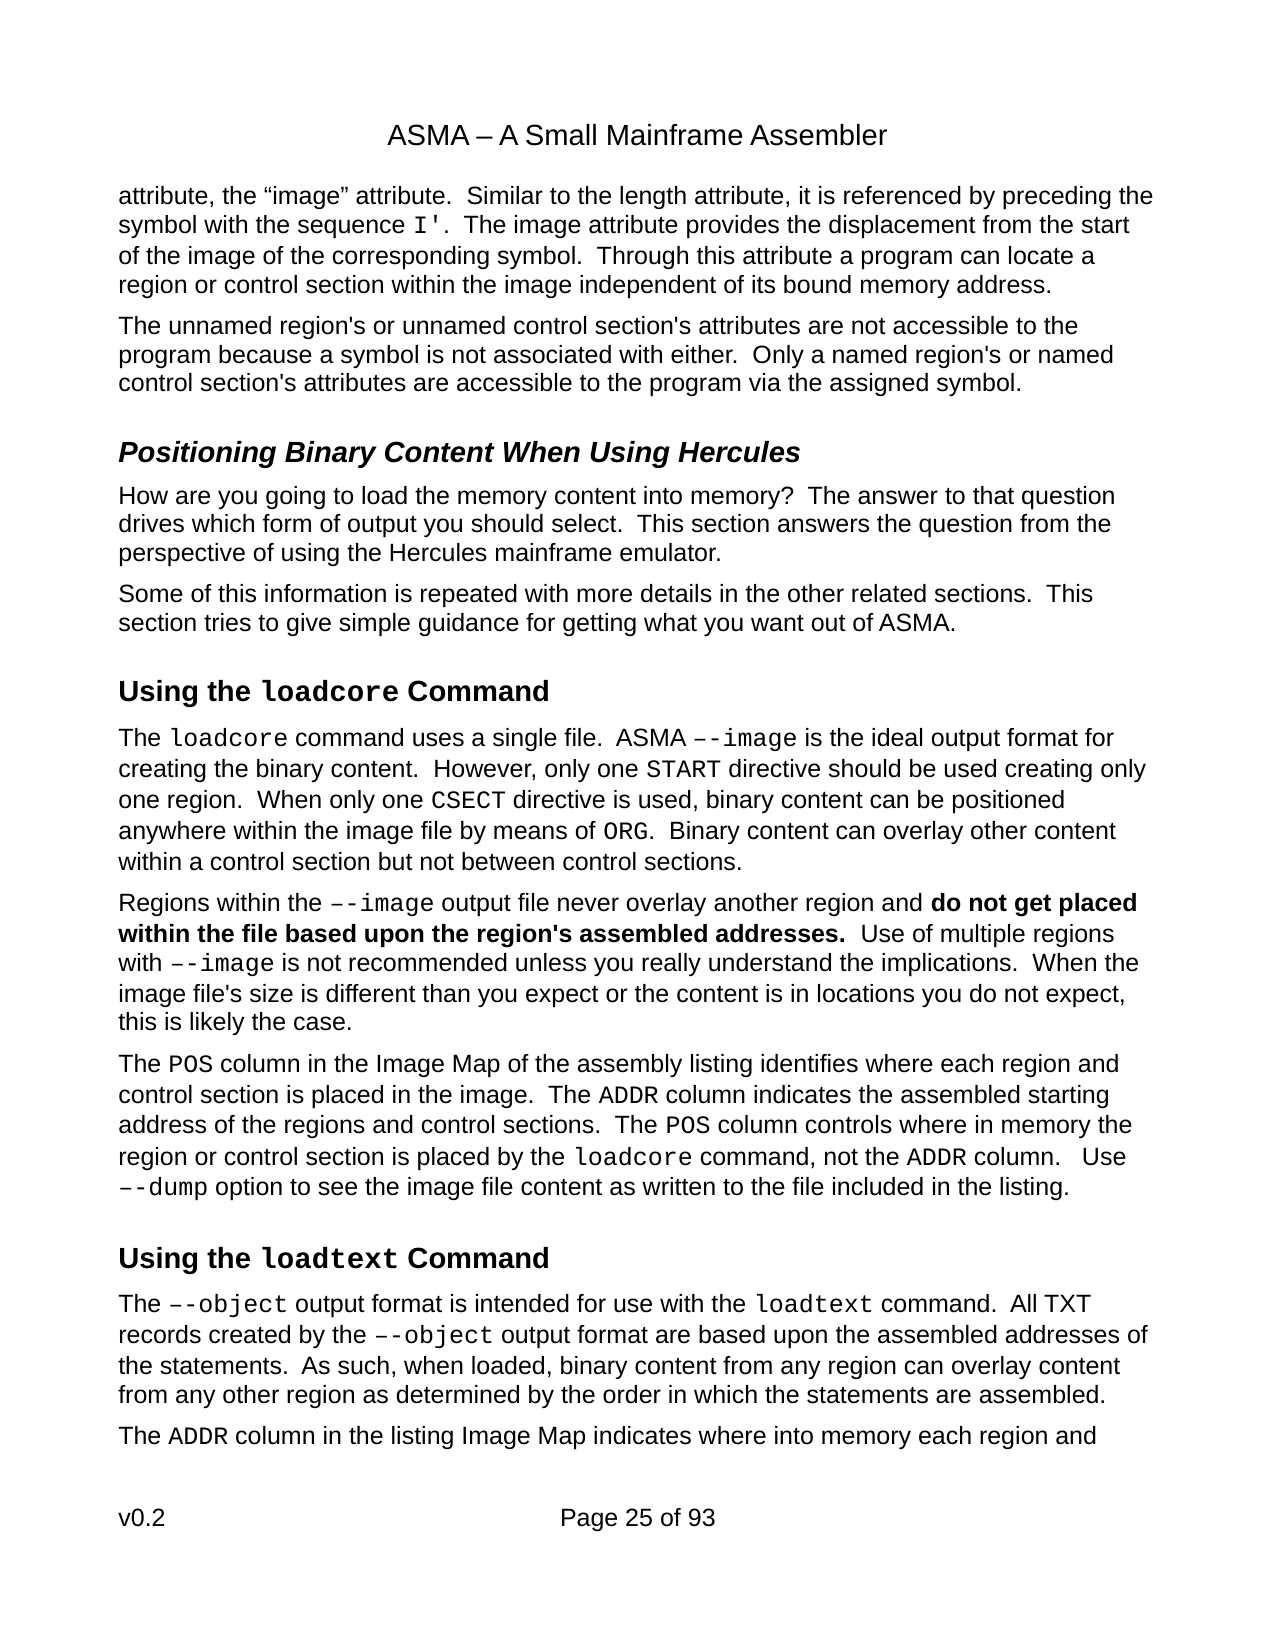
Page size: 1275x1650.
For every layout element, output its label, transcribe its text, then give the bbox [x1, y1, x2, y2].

subtitle Using the loadtext Command [118, 1241, 1157, 1277]
text attribute, the “image” attribute. Similar to the length attribute, it is referenced by preceding the symbol with the sequence I'. The image attribute provides the displacement from the start of the image of the corresponding symbol. Through this attribute a program can locate a region or control section within the image independent of its bound memory address. [118, 181, 1157, 298]
text The –-object output format is intended for use with the loadtext command. All TXT records created by the –-object output format are based upon the assembled addresses of the statements. As such, when loaded, binary content from any region can overlay content from any other region as determined by the order in which the statements are assembled. [118, 1289, 1157, 1409]
subtitle Using the loadcore Command [118, 674, 1157, 711]
subtitle Positioning Binary Content When Using Hercules [118, 434, 1157, 468]
text Some of this information is repeated with more details in the other related sections. This section tries to give simple guidance for getting what you want out of ASMA. [118, 579, 1157, 637]
text The loadcore command uses a single file. ASMA –-image is the ideal output format for creating the binary content. However, only one START directive should be used creating only one region. When only one CSECT directive is used, binary content can be positioned anywhere within the image file by means of ORG. Binary content can overlay other content within a control section but not between control sections. [118, 723, 1157, 876]
text The POS column in the Image Map of the assembly listing identifies where each region and control section is placed in the image. The ADDR column indicates the assembled starting address of the regions and control sections. The POS column controls where in memory the region or control section is placed by the loadcore command, not the ADDR column. Use –-dump option to see the image file content as written to the file included in the listing. [118, 1049, 1157, 1203]
text Regions within the –-image output file never overlay another region and do not get placed within the file based upon the region's assembled addresses. Use of multiple regions with –-image is not recommended unless you really understand the implications. When the image file's size is different than you expect or the content is in locations you do not expect, this is likely the case. [118, 888, 1157, 1036]
text How are you going to load the memory content into memory? The answer to that question drives which form of output you should select. This section answers the question from the perspective of using the Hercules mainframe emulator. [118, 481, 1157, 567]
text The ADDR column in the listing Image Map indicates where into memory each region and [118, 1421, 1157, 1452]
text The unnamed region's or unnamed control section's attributes are not accessible to the program because a symbol is not associated with either. Only a named region's or named control section's attributes are accessible to the program via the assigned symbol. [118, 311, 1157, 397]
